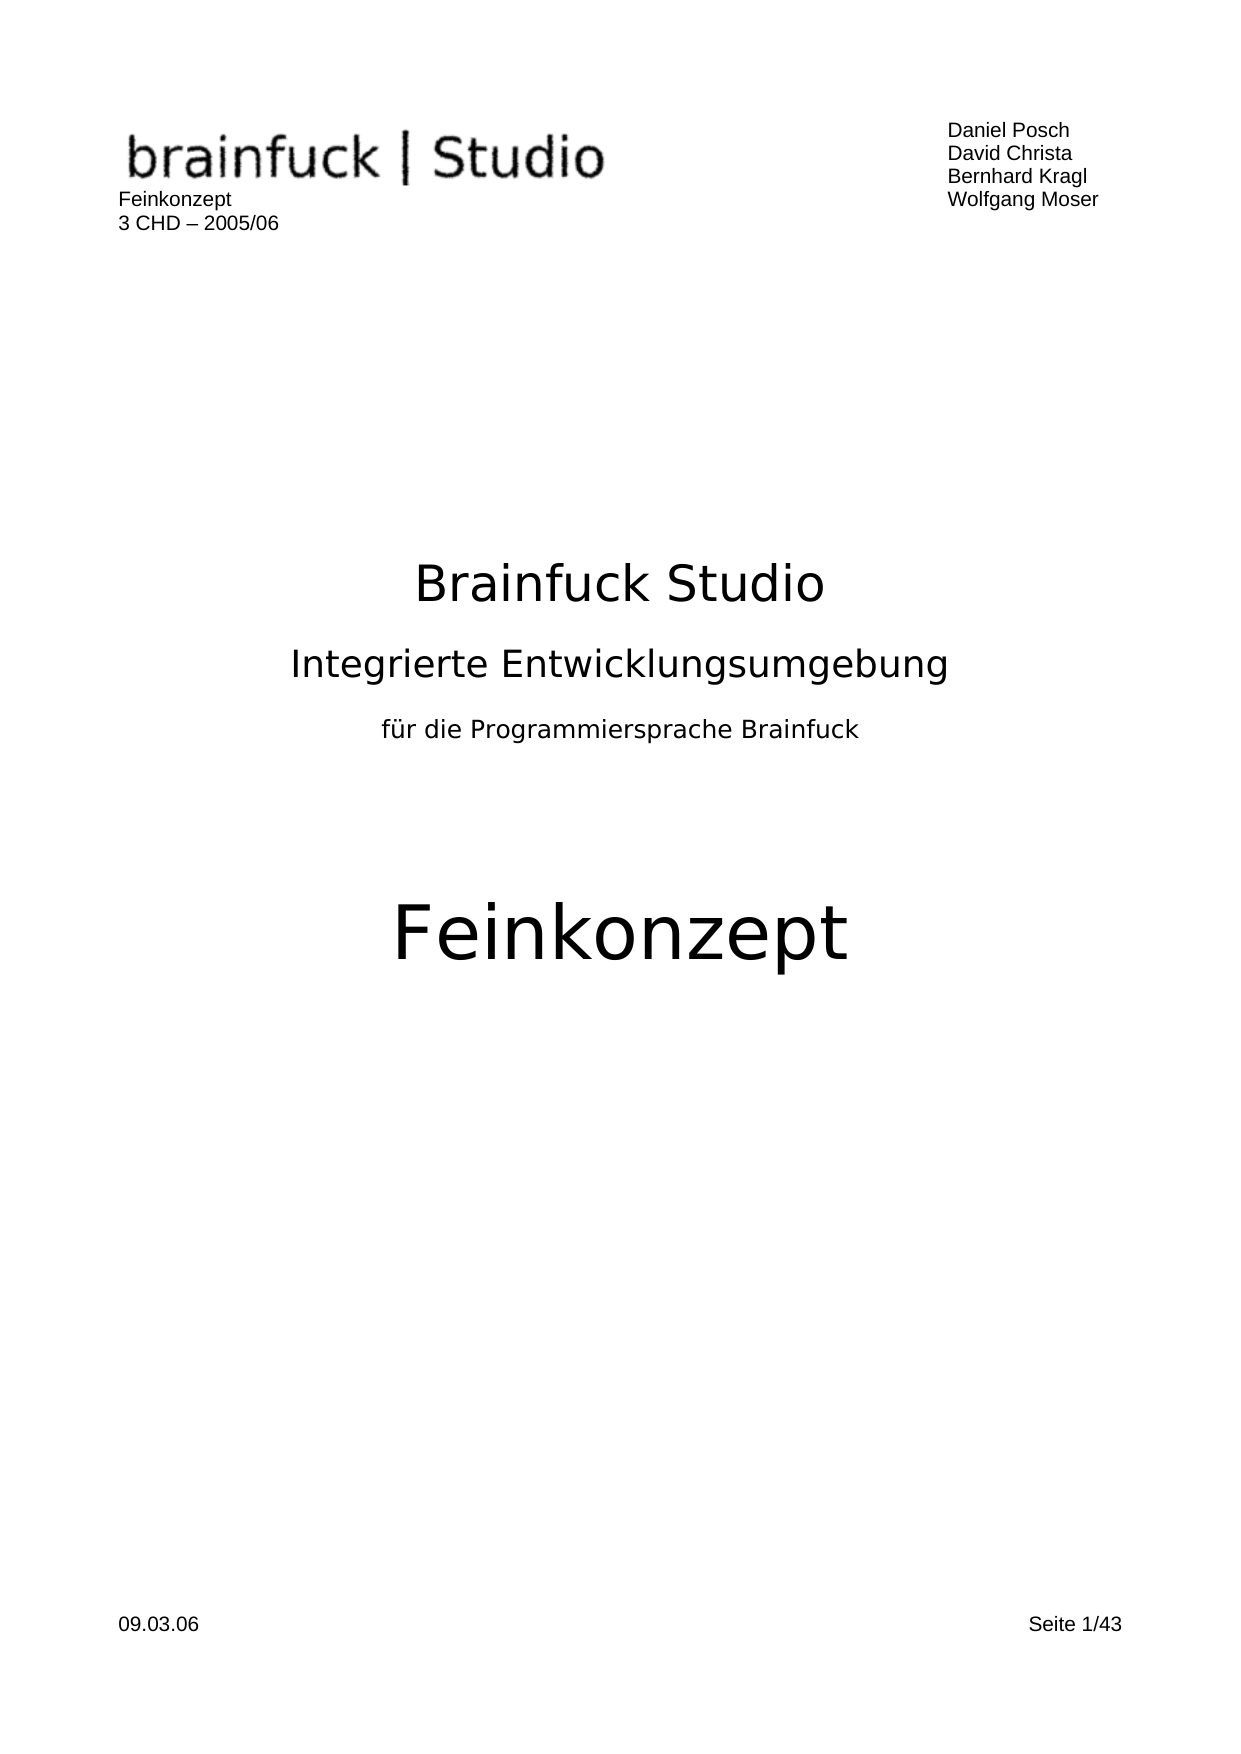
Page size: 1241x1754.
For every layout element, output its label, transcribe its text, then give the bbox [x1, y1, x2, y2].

text für die Programmiersprache Brainfuck [118, 715, 1122, 744]
text Brainfuck Studio [118, 555, 1122, 613]
picture [118, 118, 609, 187]
text Integrierte Entwicklungsumgebung [118, 642, 1122, 686]
text Feinkonzept [118, 890, 1122, 977]
